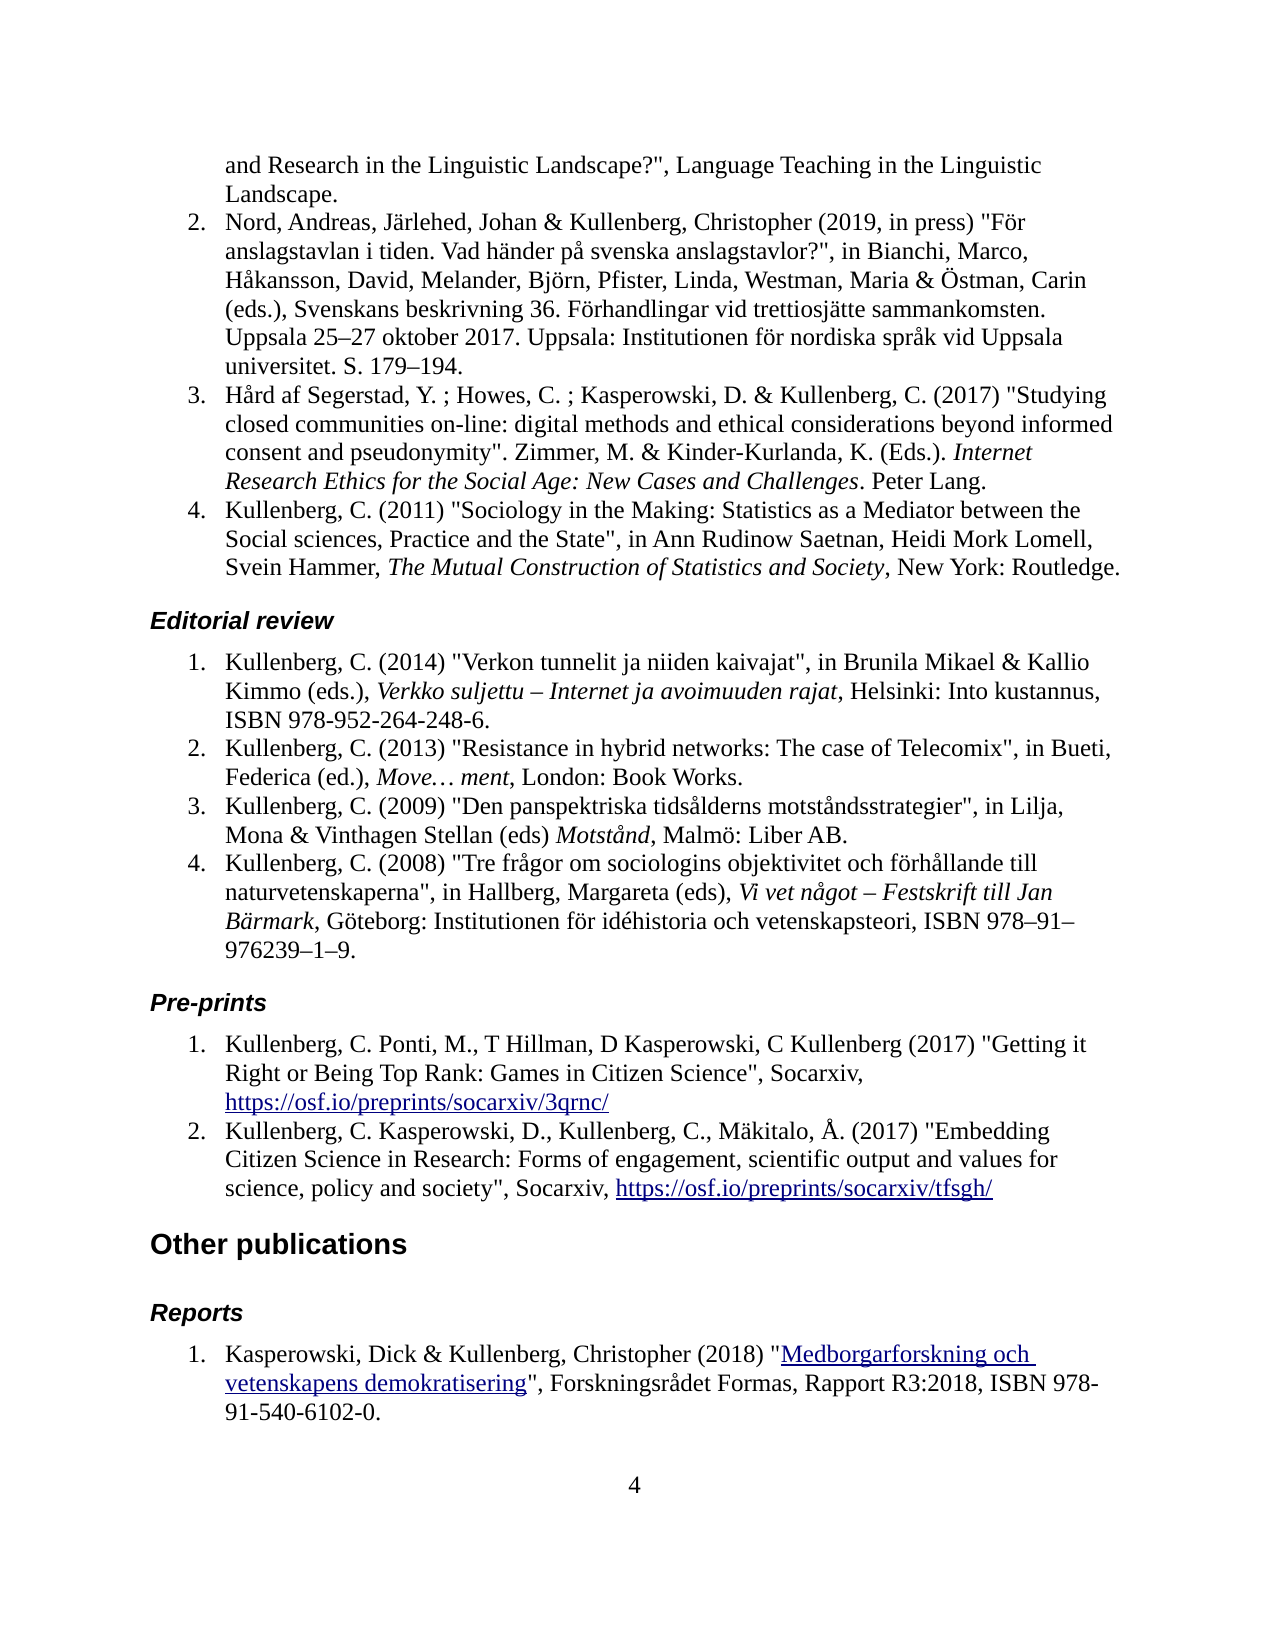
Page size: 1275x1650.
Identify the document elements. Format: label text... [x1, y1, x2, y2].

list Kullenberg, C. (2008) "Tre frågor om sociologins objektivitet och förhållande till naturvetenskaperna", in Hallberg, Margareta (eds), Vi vet något – Festskrift till Jan Bärmark, Göteborg: Institutionen för idéhistoria och vetenskapsteori, ISBN 978–91–976239–1–9. [187, 848, 1125, 963]
list Kullenberg, C. Kasperowski, D., Kullenberg, C., Mäkitalo, Å. (2017) "Embedding Citizen Science in Research: Forms of engagement, scientific output and values for science, policy and society", Socarxiv, https://osf.io/preprints/socarxiv/tfsgh/ [187, 1116, 1125, 1202]
subtitle Pre-prints [150, 988, 1125, 1017]
subtitle Reports [150, 1298, 1125, 1327]
list Kullenberg, C. Ponti, M., T Hillman, D Kasperowski, C Kullenberg (2017) "Getting it Right or Being Top Rank: Games in Citizen Science", Socarxiv, https://osf.io/preprints/socarxiv/3qrnc/ [187, 1029, 1125, 1116]
subtitle Other publications [150, 1227, 1125, 1261]
list Hård af Segerstad, Y. ; Howes, C. ; Kasperowski, D. & Kullenberg, C. (2017) "Studying closed communities on-line: digital methods and ethical considerations beyond informed consent and pseudonymity". Zimmer, M. & Kinder-Kurlanda, K. (Eds.). Internet Research Ethics for the Social Age: New Cases and Challenges. Peter Lang. [187, 380, 1125, 495]
list Nord, Andreas, Järlehed, Johan & Kullenberg, Christopher (2019, in press) "För anslagstavlan i tiden. Vad händer på svenska anslagstavlor?", in Bianchi, Marco, Håkansson, David, Melander, Björn, Pfister, Linda, Westman, Maria & Östman, Carin (eds.), Svenskans beskrivning 36. Förhandlingar vid trettiosjätte sammankomsten. Uppsala 25–27 oktober 2017. Uppsala: Institutionen för nordiska språk vid Uppsala universitet. S. 179–194. [187, 207, 1125, 380]
list and Research in the Linguistic Landscape?", Language Teaching in the Linguistic Landscape. [187, 150, 1125, 207]
list Kullenberg, C. (2014) "Verkon tunnelit ja niiden kaivajat", in Brunila Mikael & Kallio Kimmo (eds.), Verkko suljettu – Internet ja avoimuuden rajat, Helsinki: Into kustannus, ISBN 978-952-264-248-6. [187, 647, 1125, 733]
list Kullenberg, C. (2013) "Resistance in hybrid networks: The case of Telecomix", in Bueti, Federica (ed.), Move… ment, London: Book Works. [187, 733, 1125, 791]
subtitle Editorial review [150, 606, 1125, 635]
list Kasperowski, Dick & Kullenberg, Christopher (2018) "Medborgarforskning och vetenskapens demokratisering", Forskningsrådet Formas, Rapport R3:2018, ISBN 978-91-540-6102-0. [187, 1339, 1125, 1425]
list Kullenberg, C. (2009) "Den panspektriska tidsålderns motståndsstrategier", in Lilja, Mona & Vinthagen Stellan (eds) Motstånd, Malmö: Liber AB. [187, 791, 1125, 848]
list Kullenberg, C. (2011) "Sociology in the Making: Statistics as a Mediator between the Social sciences, Practice and the State", in Ann Rudinow Saetnan, Heidi Mork Lomell, Svein Hammer, The Mutual Construction of Statistics and Society, New York: Routledge. [187, 495, 1125, 581]
